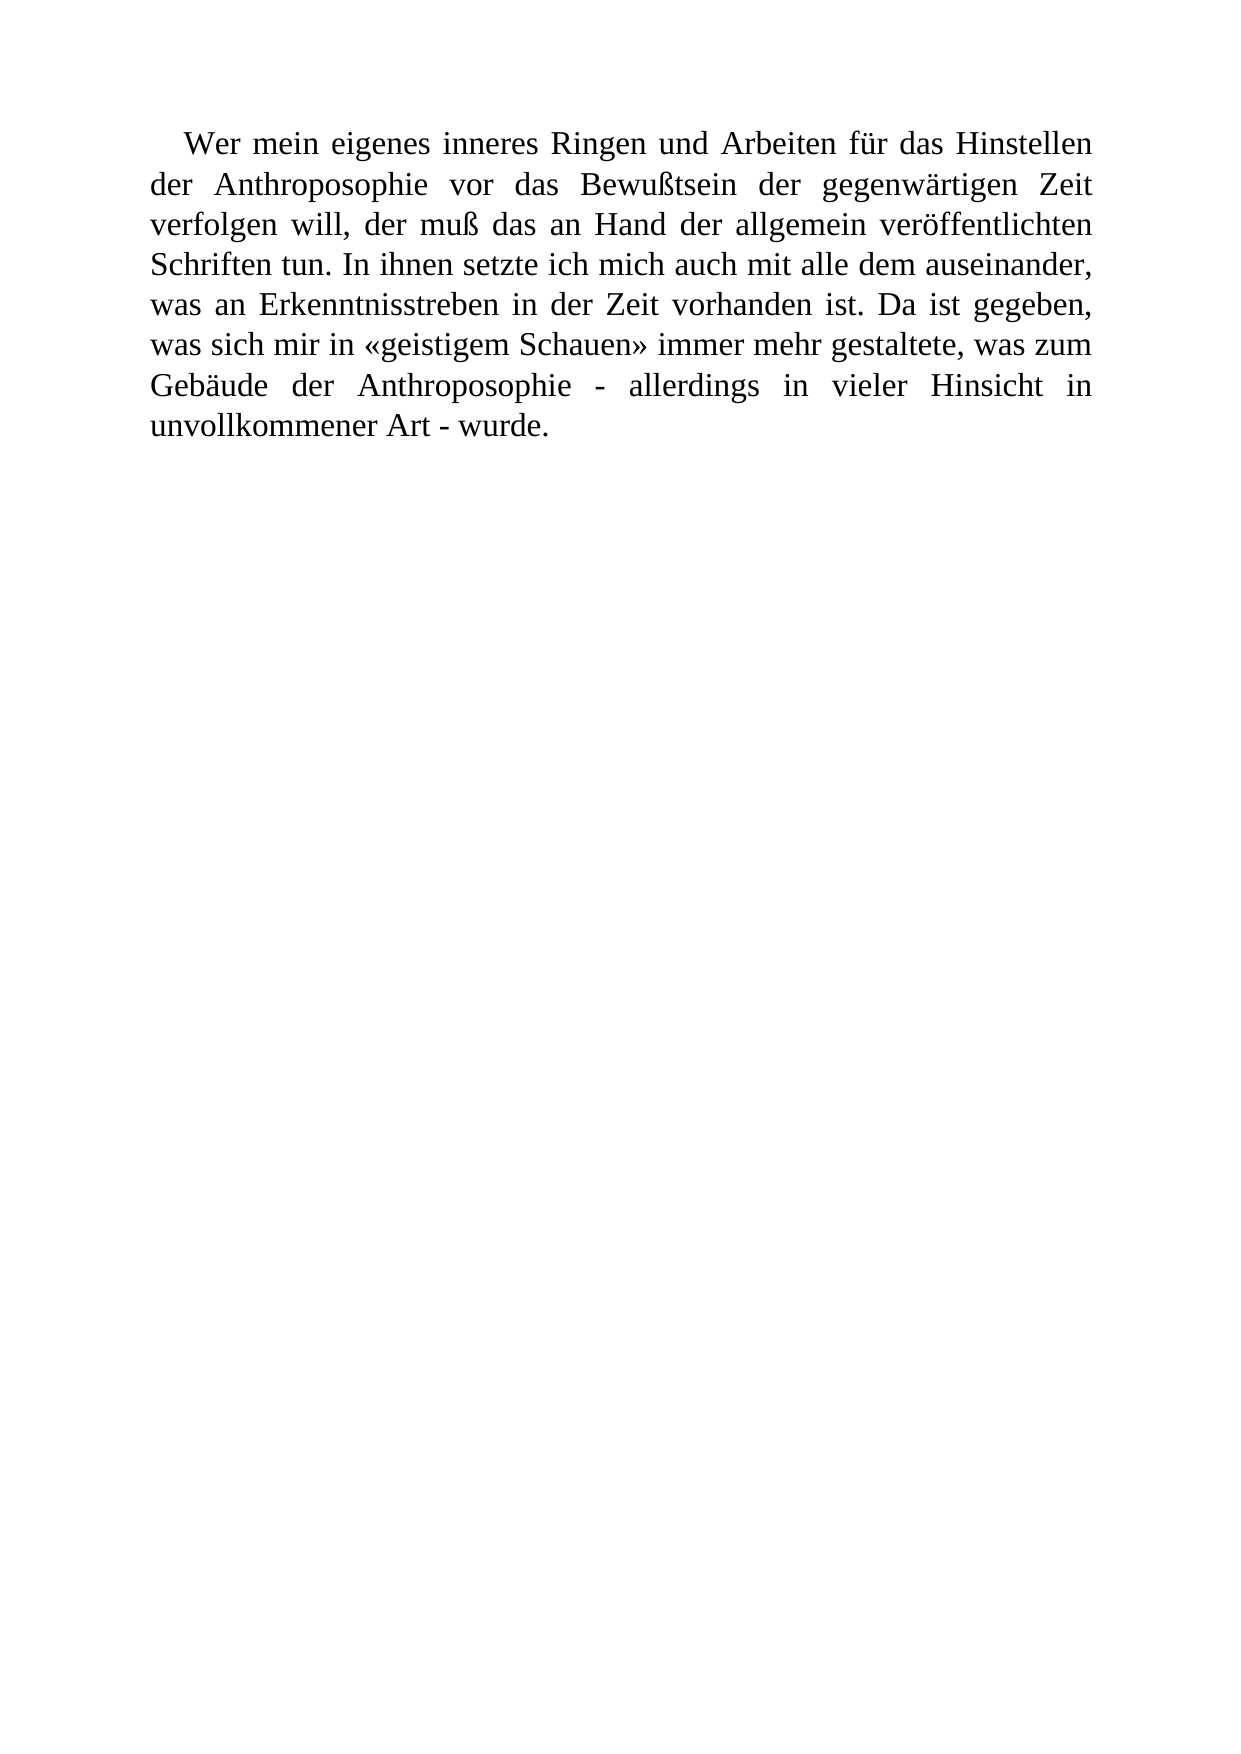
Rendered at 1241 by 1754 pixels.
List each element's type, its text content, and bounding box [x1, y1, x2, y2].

text Wer mein eigenes inneres Ringen und Arbeiten für das Hinstellen der Anthroposophie vor das Bewußtsein der gegenwärtigen Zeit verfolgen will, der muß das an Hand der allgemein veröffentlichten Schriften tun. In ihnen setzte ich mich auch mit alle dem auseinander, was an Erkenntnisstreben in der Zeit vorhanden ist. Da ist gegeben, was sich mir in «geistigem Schauen» immer mehr gestaltete, was zum Gebäude der Anthroposophie - allerdings in vieler Hinsicht in unvollkommener Art - wurde. [150, 124, 1093, 443]
